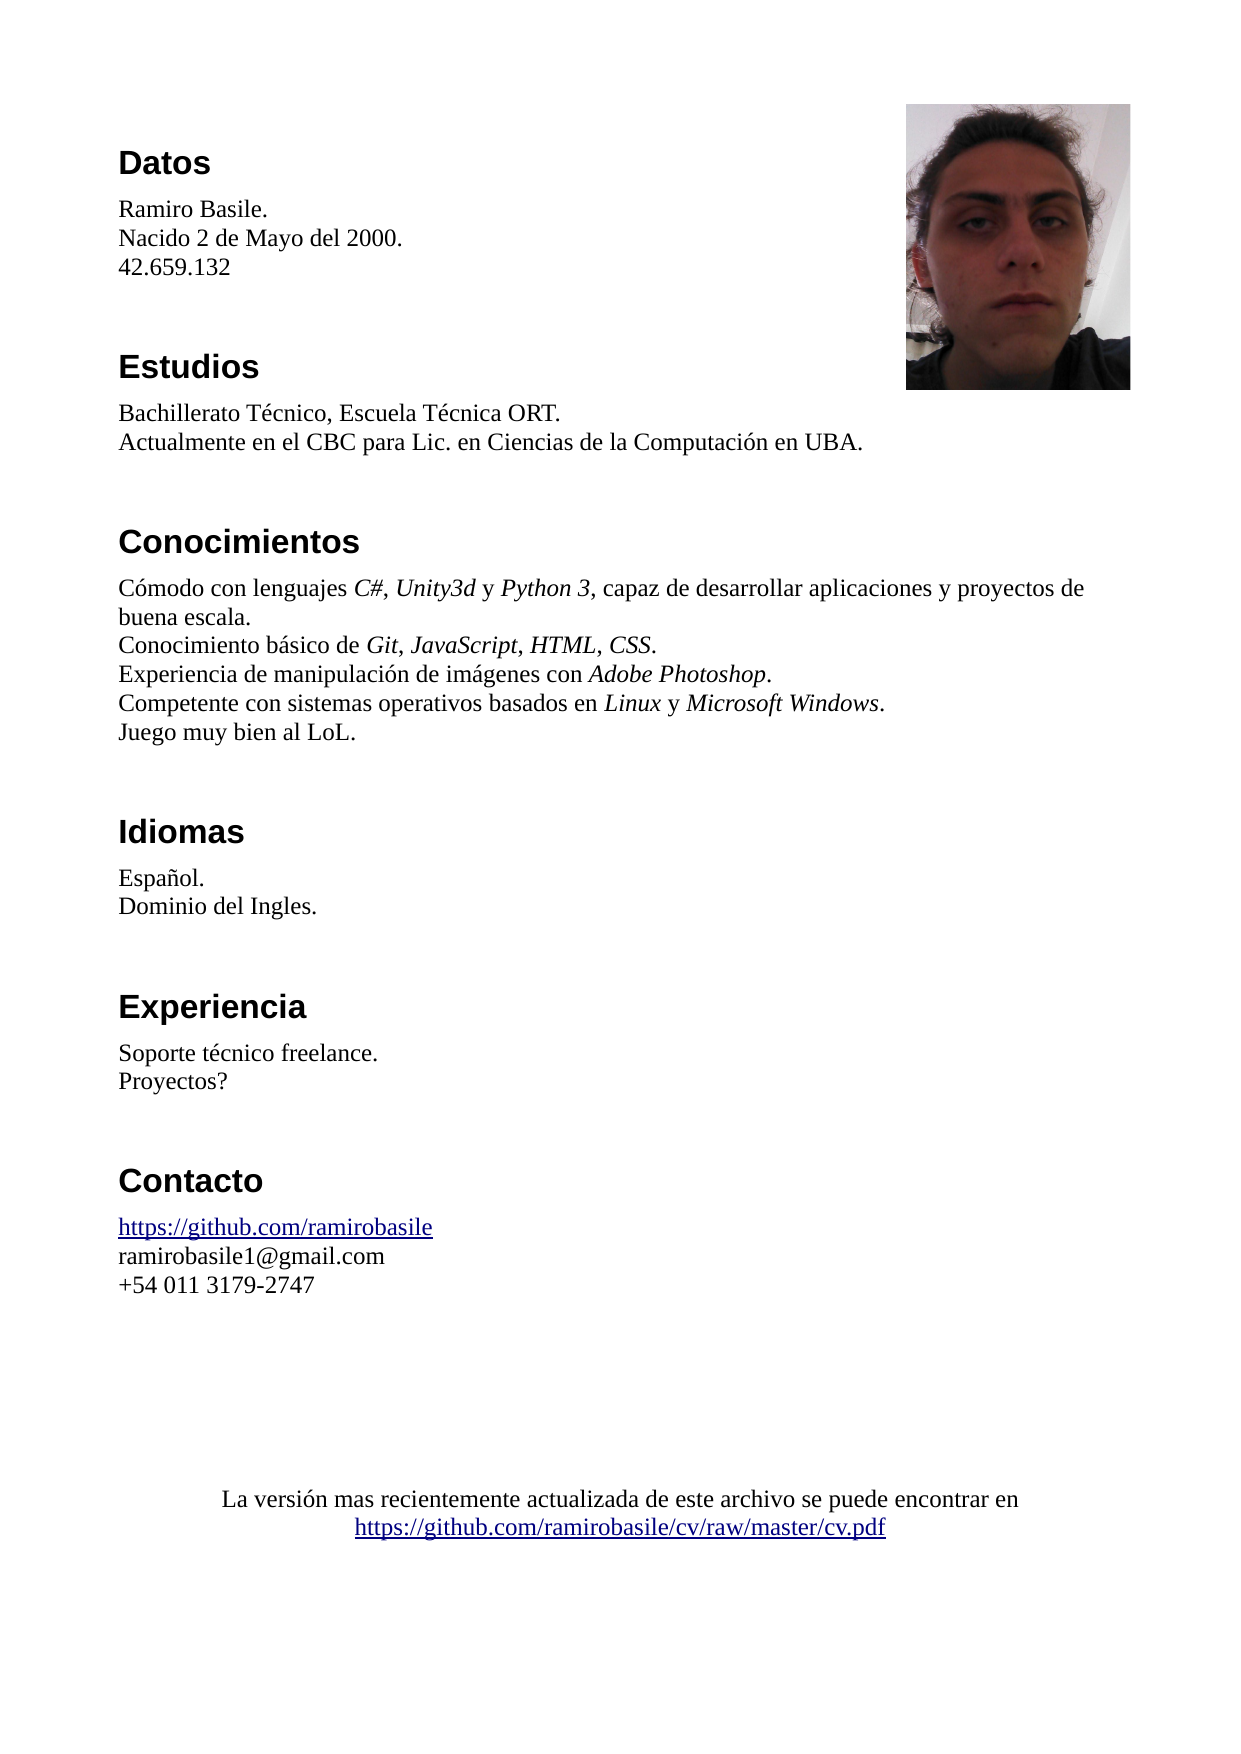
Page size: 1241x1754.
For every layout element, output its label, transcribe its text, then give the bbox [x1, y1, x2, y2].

subtitle Datos [118, 143, 906, 182]
text +54 011 3179-2747 [118, 1270, 1122, 1299]
text ramirobasile1@gmail.com [118, 1241, 1122, 1270]
text Conocimiento básico de Git, JavaScript, HTML, CSS. [118, 630, 1122, 659]
text Español. [118, 863, 1122, 891]
text Ramiro Basile. [118, 194, 906, 223]
text Soporte técnico freelance. [118, 1038, 1122, 1066]
text Dominio del Ingles. [118, 891, 1122, 920]
text Bachillerato Técnico, Escuela Técnica ORT. [118, 398, 1122, 427]
text Nacido 2 de Mayo del 2000. [118, 223, 906, 252]
subtitle Conocimientos [118, 522, 1122, 560]
text 42.659.132 [118, 252, 906, 281]
text https://github.com/ramirobasile [118, 1212, 1122, 1241]
text Competente con sistemas operativos basados en Linux y Microsoft Windows. [118, 688, 1122, 717]
text Juego muy bien al LoL. [118, 717, 1122, 745]
text Actualmente en el CBC para Lic. en Ciencias de la Computación en UBA. [118, 427, 1122, 455]
picture [906, 104, 1131, 390]
subtitle Contacto [118, 1161, 1122, 1200]
subtitle Experiencia [118, 986, 1122, 1025]
text Proyectos? [118, 1066, 1122, 1095]
text Cómodo con lenguajes C#, Unity3d y Python 3, capaz de desarrollar aplicaciones y proyectos de buena escala. [118, 573, 1122, 630]
subtitle Idiomas [118, 812, 1122, 850]
text Experiencia de manipulación de imágenes con Adobe Photoshop. [118, 659, 1122, 688]
text La versión mas recientemente actualizada de este archivo se puede encontrar en [118, 1484, 1122, 1512]
text https://github.com/ramirobasile/cv/raw/master/cv.pdf [118, 1512, 1122, 1541]
subtitle Estudios [118, 347, 906, 385]
